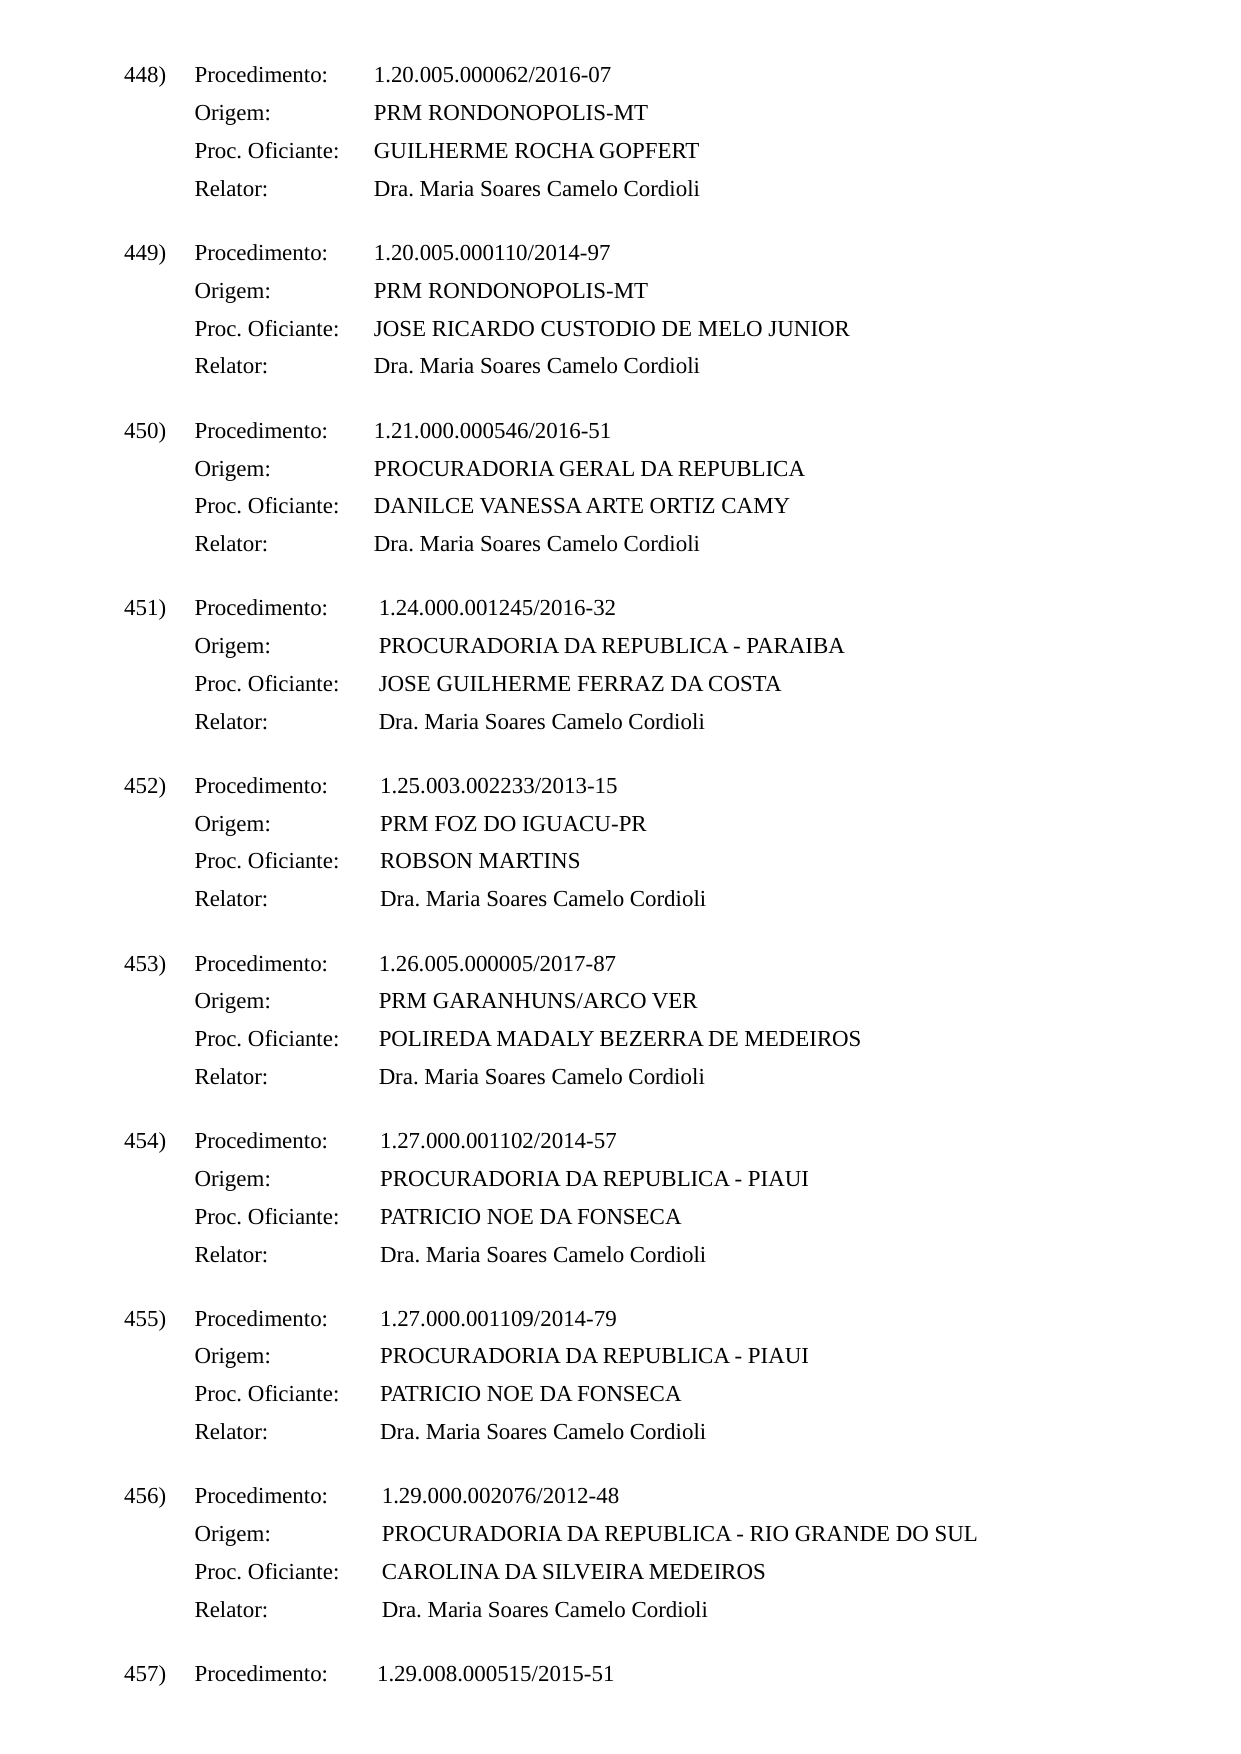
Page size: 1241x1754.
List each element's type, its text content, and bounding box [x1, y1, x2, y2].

table_header 453) [118, 944, 189, 982]
table_header 1.24.000.001245/2016-32 [373, 589, 1122, 626]
table_cell Relator: [189, 1057, 373, 1095]
table_header 449) [118, 234, 189, 271]
table_cell Origem: [189, 94, 368, 131]
table_cell Dra. Maria Soares Camelo Cordioli [373, 1057, 1122, 1095]
table_cell [118, 664, 189, 702]
table_cell Relator: [189, 347, 368, 385]
table_cell DANILCE VANESSA ARTE ORTIZ CAMY [368, 487, 1122, 524]
table_cell [118, 347, 189, 385]
table_cell Origem: [189, 1515, 376, 1552]
table_cell PROCURADORIA DA REPUBLICA - PIAUI [374, 1159, 1122, 1197]
table_cell Relator: [189, 525, 368, 562]
table_cell Proc. Oficiante: [189, 1375, 374, 1412]
table_cell PROCURADORIA DA REPUBLICA - PARAIBA [373, 626, 1122, 664]
table_cell Dra. Maria Soares Camelo Cordioli [368, 347, 1122, 385]
table_cell [118, 169, 189, 207]
table_cell [118, 1020, 189, 1057]
table_cell Proc. Oficiante: [189, 1020, 373, 1057]
table_cell Relator: [189, 169, 368, 207]
table_cell Origem: [189, 982, 373, 1019]
table_cell Relator: [189, 702, 373, 740]
table_cell Origem: [189, 626, 373, 664]
table_cell [118, 309, 189, 347]
table_cell [118, 1590, 189, 1628]
table_header 1.20.005.000062/2016-07 [368, 56, 1122, 94]
table_cell Proc. Oficiante: [189, 1552, 376, 1590]
table_cell PATRICIO NOE DA FONSECA [374, 1197, 1122, 1235]
table_cell Relator: [189, 1235, 374, 1273]
table_cell [118, 271, 189, 309]
table_cell [118, 1159, 189, 1197]
table_cell [118, 1375, 189, 1412]
table_cell [118, 449, 189, 487]
table_cell [118, 1057, 189, 1095]
table_header 450) [118, 411, 189, 449]
table_cell [118, 842, 189, 880]
table_cell [118, 1197, 189, 1235]
table_cell [118, 1413, 189, 1450]
table_cell Origem: [189, 449, 368, 487]
table_cell [118, 525, 189, 562]
table_cell Origem: [189, 804, 374, 842]
table_header 1.21.000.000546/2016-51 [368, 411, 1122, 449]
table_header 1.27.000.001102/2014-57 [374, 1121, 1122, 1159]
table_header 1.29.008.000515/2015-51 [371, 1654, 1122, 1692]
table_cell [118, 1337, 189, 1375]
table_cell [118, 131, 189, 169]
table_cell [118, 880, 189, 917]
table_cell [118, 804, 189, 842]
table_cell Dra. Maria Soares Camelo Cordioli [374, 1413, 1122, 1450]
table_cell Relator: [189, 880, 374, 917]
table_cell Dra. Maria Soares Camelo Cordioli [373, 702, 1122, 740]
table_cell PRM FOZ DO IGUACU-PR [374, 804, 1122, 842]
table_header 452) [118, 766, 189, 804]
table_header Procedimento: [189, 589, 373, 626]
table_header 1.26.005.000005/2017-87 [373, 944, 1122, 982]
table_header 1.29.000.002076/2012-48 [376, 1477, 1122, 1514]
table_cell PROCURADORIA DA REPUBLICA - RIO GRANDE DO SUL [376, 1515, 1122, 1552]
table_header Procedimento: [189, 56, 368, 94]
table_cell Dra. Maria Soares Camelo Cordioli [368, 169, 1122, 207]
table_header 457) [118, 1654, 189, 1692]
table_header 1.27.000.001109/2014-79 [374, 1299, 1122, 1337]
table_header 448) [118, 56, 189, 94]
table_cell Relator: [189, 1413, 374, 1450]
table_cell ROBSON MARTINS [374, 842, 1122, 880]
table_cell Proc. Oficiante: [189, 664, 373, 702]
table_cell Dra. Maria Soares Camelo Cordioli [376, 1590, 1122, 1628]
table_cell [118, 982, 189, 1019]
table_cell PATRICIO NOE DA FONSECA [374, 1375, 1122, 1412]
table_cell Proc. Oficiante: [189, 131, 368, 169]
table_header Procedimento: [189, 1477, 376, 1514]
table_header 1.20.005.000110/2014-97 [368, 234, 1122, 271]
table_cell [118, 1552, 189, 1590]
table_cell JOSE GUILHERME FERRAZ DA COSTA [373, 664, 1122, 702]
table_cell PROCURADORIA DA REPUBLICA - PIAUI [374, 1337, 1122, 1375]
table_header 456) [118, 1477, 189, 1514]
table_cell [118, 1235, 189, 1273]
table_header 1.25.003.002233/2013-15 [374, 766, 1122, 804]
table_cell Dra. Maria Soares Camelo Cordioli [374, 880, 1122, 917]
table_cell [118, 487, 189, 524]
table_cell Proc. Oficiante: [189, 842, 374, 880]
table_cell Relator: [189, 1590, 376, 1628]
table_header Procedimento: [189, 234, 368, 271]
table_cell PRM GARANHUNS/ARCO VER [373, 982, 1122, 1019]
table_cell Origem: [189, 271, 368, 309]
table_cell PROCURADORIA GERAL DA REPUBLICA [368, 449, 1122, 487]
table_cell [118, 94, 189, 131]
table_cell [118, 702, 189, 740]
table_header Procedimento: [189, 944, 373, 982]
table_cell Origem: [189, 1337, 374, 1375]
table_cell GUILHERME ROCHA GOPFERT [368, 131, 1122, 169]
table_cell Dra. Maria Soares Camelo Cordioli [374, 1235, 1122, 1273]
table_cell Proc. Oficiante: [189, 309, 368, 347]
table_cell [118, 626, 189, 664]
table_header 455) [118, 1299, 189, 1337]
table_cell Proc. Oficiante: [189, 1197, 374, 1235]
table_cell JOSE RICARDO CUSTODIO DE MELO JUNIOR [368, 309, 1122, 347]
table_cell Proc. Oficiante: [189, 487, 368, 524]
table_cell PRM RONDONOPOLIS-MT [368, 94, 1122, 131]
table_cell Origem: [189, 1159, 374, 1197]
table_cell POLIREDA MADALY BEZERRA DE MEDEIROS [373, 1020, 1122, 1057]
table_header Procedimento: [189, 1121, 374, 1159]
table_header Procedimento: [189, 1299, 374, 1337]
table_cell PRM RONDONOPOLIS-MT [368, 271, 1122, 309]
table_header Procedimento: [189, 411, 368, 449]
table_cell [118, 1515, 189, 1552]
table_cell CAROLINA DA SILVEIRA MEDEIROS [376, 1552, 1122, 1590]
table_header 454) [118, 1121, 189, 1159]
table_header 451) [118, 589, 189, 626]
table_header Procedimento: [189, 1654, 371, 1692]
table_header Procedimento: [189, 766, 374, 804]
table_cell Dra. Maria Soares Camelo Cordioli [368, 525, 1122, 562]
